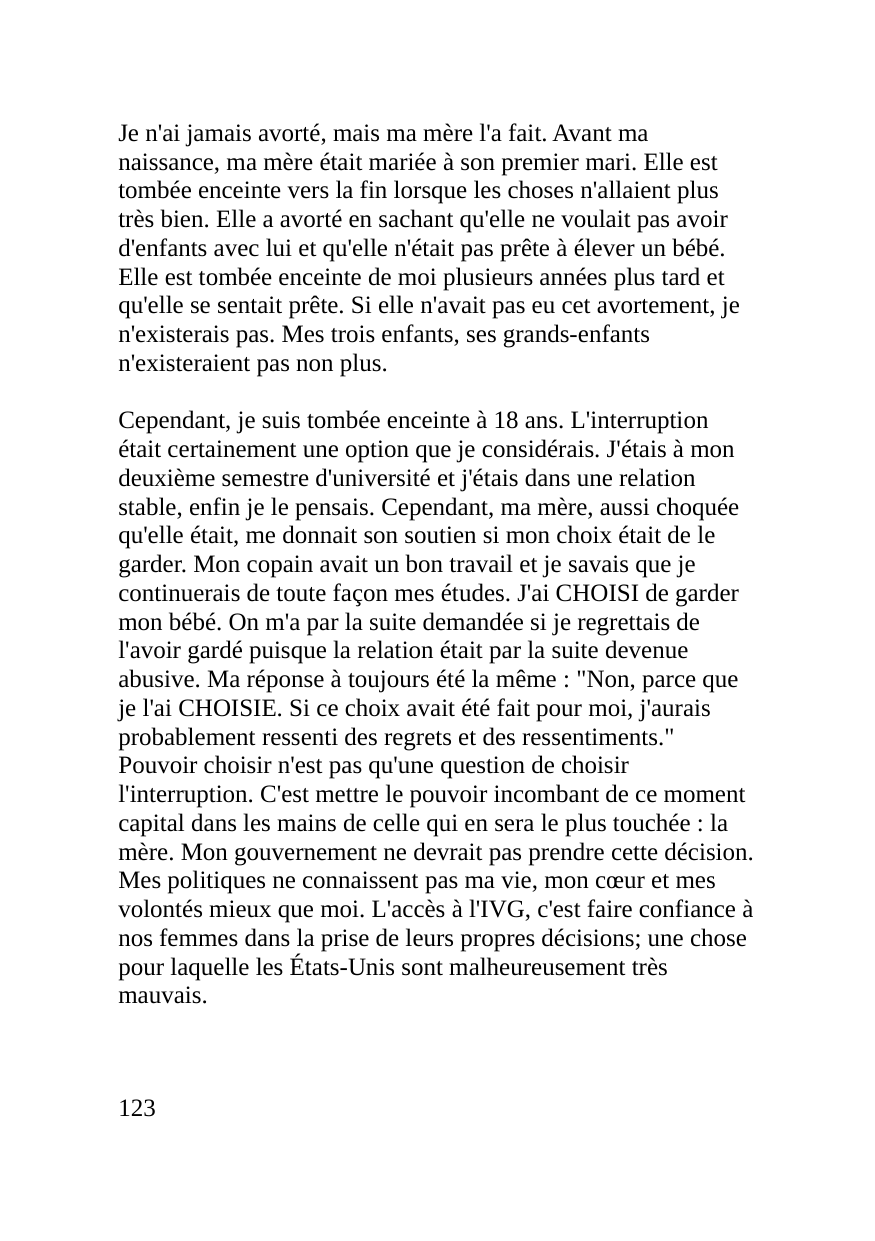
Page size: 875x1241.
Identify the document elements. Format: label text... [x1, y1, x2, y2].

text Je n'ai jamais avorté, mais ma mère l'a fait. Avant ma naissance, ma mère était mariée à son premier mari. Elle est tombée enceinte vers la fin lorsque les choses n'allaient plus très bien. Elle a avorté en sachant qu'elle ne voulait pas avoir d'enfants avec lui et qu'elle n'était pas prête à élever un bébé. Elle est tombée enceinte de moi plusieurs années plus tard et qu'elle se sentait prête. Si elle n'avait pas eu cet avortement, je n'existerais pas. Mes trois enfants, ses grands-enfants n'existeraient pas non plus. Cependant, je suis tombée enceinte à 18 ans. L'interruption était certainement une option que je considérais. J'étais à mon deuxième semestre d'université et j'étais dans une relation stable, enfin je le pensais. Cependant, ma mère, aussi choquée qu'elle était, me donnait son soutien si mon choix était de le garder. Mon copain avait un bon travail et je savais que je continuerais de toute façon mes études. J'ai CHOISI de garder mon bébé. On m'a par la suite demandée si je regrettais de l'avoir gardé puisque la relation était par la suite devenue abusive. Ma réponse à toujours été la même : "Non, parce que je l'ai CHOISIE. Si ce choix avait été fait pour moi, j'aurais probablement ressenti des regrets et des ressentiments." Pouvoir choisir n'est pas qu'une question de choisir l'interruption. C'est mettre le pouvoir incombant de ce moment capital dans les mains de celle qui en sera le plus touchée : la mère. Mon gouvernement ne devrait pas prendre cette décision. Mes politiques ne connaissent pas ma vie, mon cœur et mes volontés mieux que moi. L'accès à l'IVG, c'est faire confiance à nos femmes dans la prise de leurs propres décisions; une chose pour laquelle les États-Unis sont malheureusement très mauvais. [118, 118, 756, 1038]
